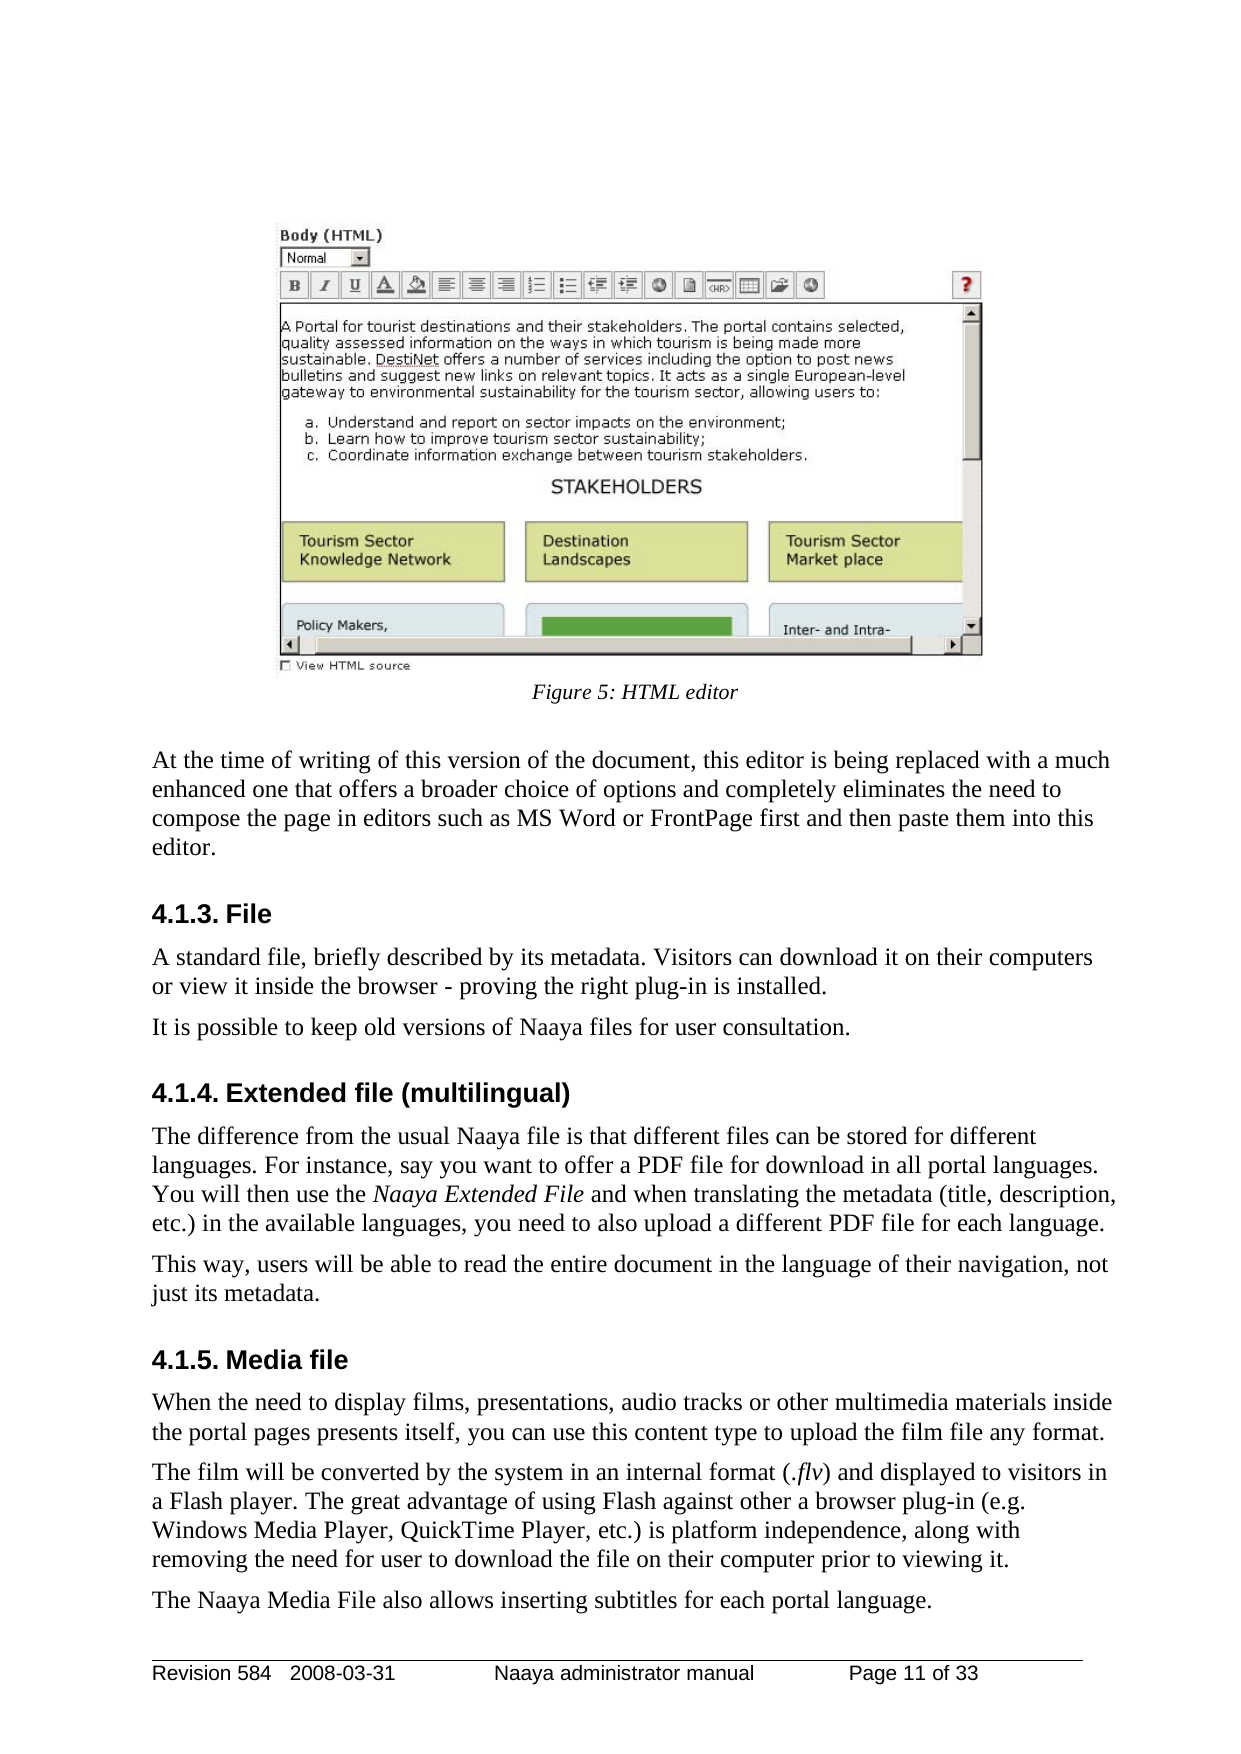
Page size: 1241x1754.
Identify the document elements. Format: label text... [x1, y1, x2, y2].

text The film will be converted by the system in an internal format (.flv) and displayed to visitors in a Flash player. The great advantage of using Flash against other a browser plug-in (e.g. Windows Media Player, QuickTime Player, etc.) is platform independence, along with removing the need for user to download the file on their computer prior to viewing it. [152, 1457, 1120, 1573]
text This way, users will be able to read the entire document in the language of their navigation, not just its metadata. [152, 1249, 1120, 1307]
text Figure 5: HTML editor [273, 679, 999, 704]
subtitle File [152, 898, 1120, 929]
subtitle Extended file (multilingual) [152, 1077, 1120, 1108]
text When the need to display films, presentations, audio tracks or other multimedia materials inside the portal pages presents itself, you can use this content type to upload the film file any format. [152, 1387, 1120, 1445]
text The Naaya Media File also allows inserting subtitles for each portal language. [152, 1585, 1120, 1614]
text At the time of writing of this version of the document, this editor is being replaced with a much enhanced one that offers a broader choice of options and completely eliminates the need to compose the page in editors such as MS Word or FrontPage first and then paste them into this editor. [152, 745, 1120, 861]
text A standard file, briefly described by its metadata. Visitors can download it on their computers or view it inside the browser - proving the right plug-in is installed. [152, 942, 1120, 1000]
text The difference from the usual Naaya file is that different files can be stored for different languages. For instance, say you want to offer a PDF file for download in all portal languages. You will then use the Naaya Extended File and when translating the metadata (title, description, etc.) in the available languages, you need to also upload a different PDF file for each language. [152, 1121, 1120, 1237]
text It is possible to keep old versions of Naaya files for user consultation. [152, 1011, 1120, 1041]
picture [273, 222, 1000, 679]
subtitle Media file [152, 1344, 1120, 1375]
